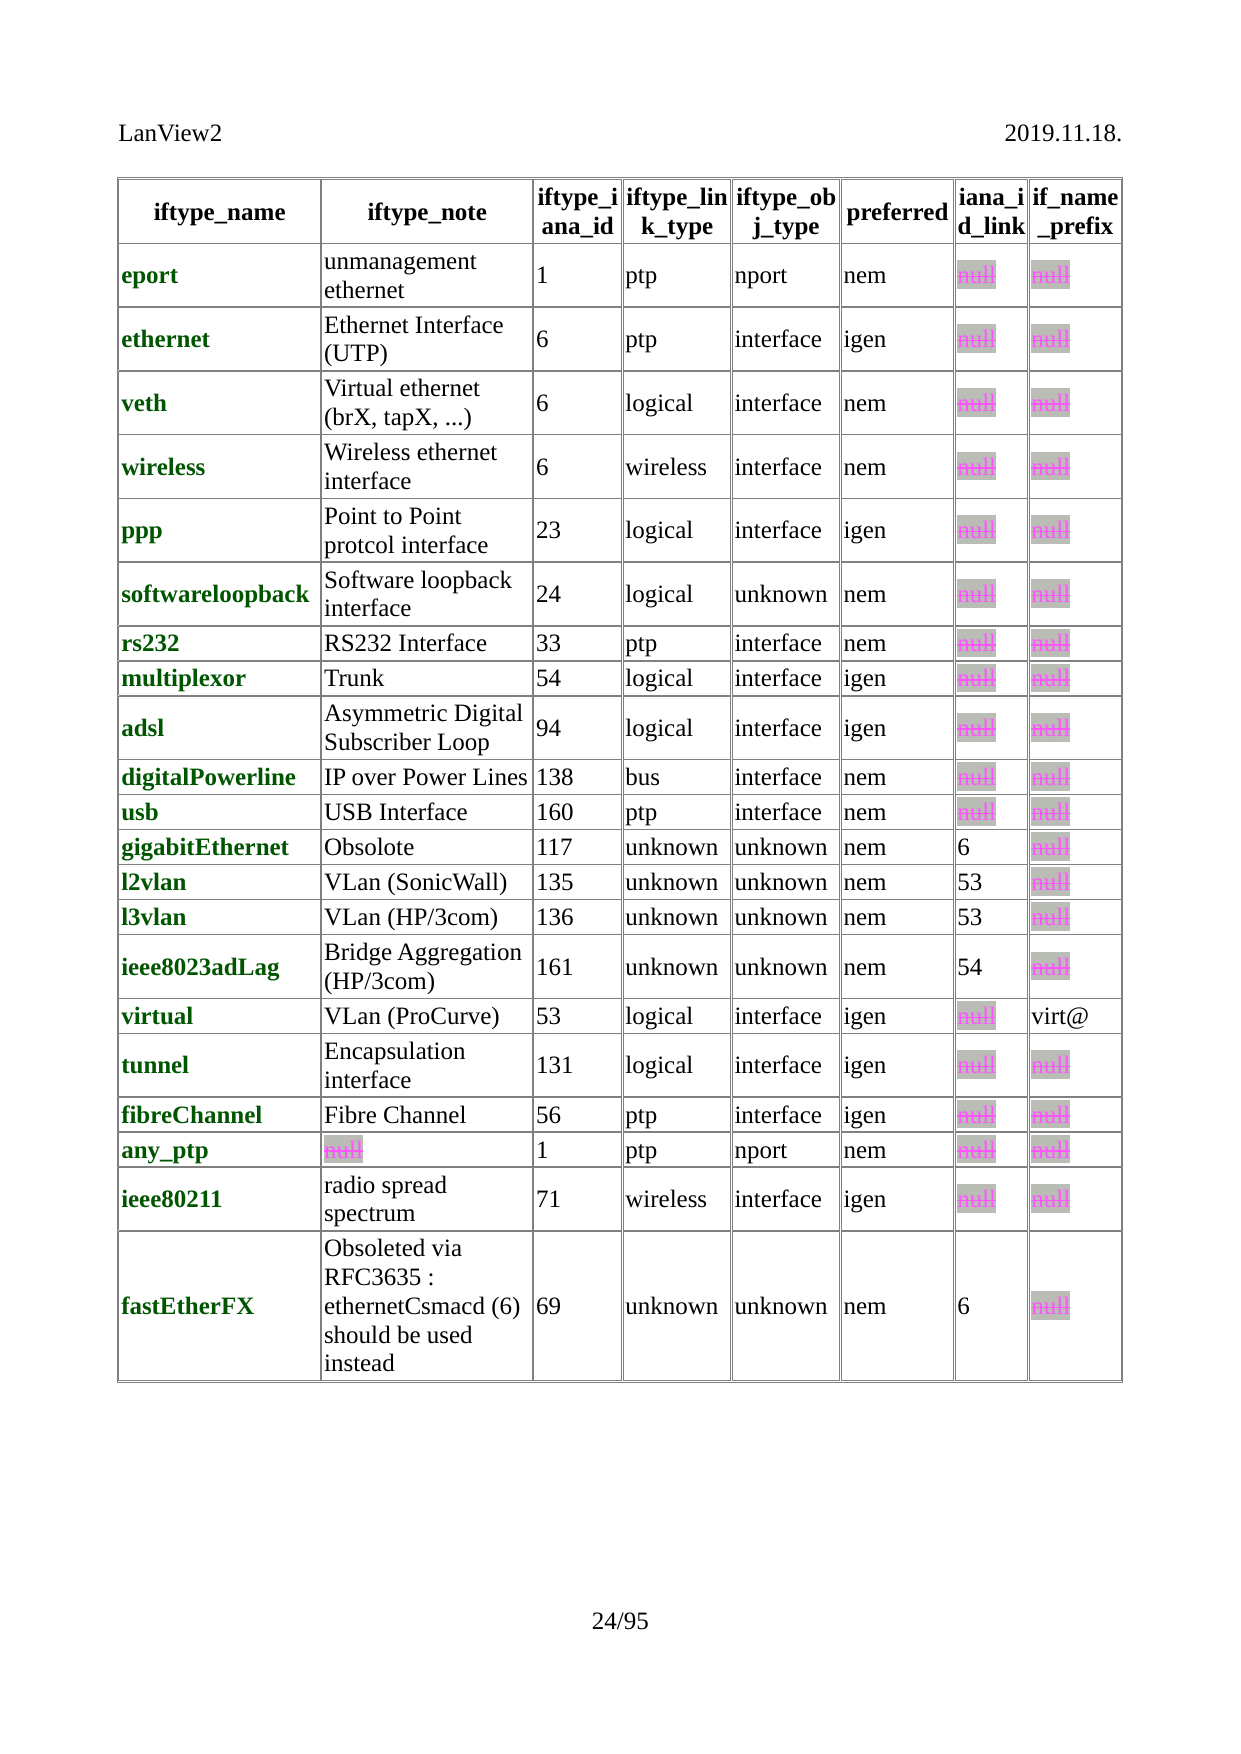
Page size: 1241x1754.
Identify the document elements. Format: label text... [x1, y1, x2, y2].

table_cell Wireless ethernet interface [322, 435, 532, 498]
table_cell Obsoleted via RFC3635 : ethernetCsmacd (6) should be used instead [322, 1232, 532, 1380]
table_cell null [956, 435, 1027, 498]
table_cell unknown [624, 865, 730, 899]
table_cell nem [842, 1232, 953, 1380]
table_cell nem [842, 900, 953, 934]
table_cell ptp [624, 1098, 730, 1131]
table_cell null [956, 1168, 1027, 1230]
table_cell 23 [534, 499, 621, 561]
table_cell RS232 Interface [322, 627, 532, 660]
table_cell Virtual ethernet (brX, tapX, ...) [322, 372, 532, 434]
table_cell null [1030, 1098, 1121, 1131]
table_cell unknown [733, 830, 839, 864]
table_cell unknown [733, 900, 839, 934]
table_cell interface [733, 795, 839, 829]
table_cell null [956, 1034, 1027, 1096]
table_cell unknown [733, 1232, 839, 1380]
table_cell unknown [624, 1232, 730, 1380]
table_cell nem [842, 627, 953, 660]
table_cell ptp [624, 244, 730, 306]
table_cell IP over Power Lines [322, 760, 532, 794]
table_cell null [956, 662, 1027, 695]
table_cell null [1030, 1034, 1121, 1096]
table_cell nem [842, 865, 953, 899]
table_cell null [956, 627, 1027, 660]
table_cell any_ptp [119, 1133, 320, 1166]
table_cell VLan (SonicWall) [322, 865, 532, 899]
table_cell ethernet [119, 308, 320, 370]
table_cell wireless [624, 435, 730, 498]
table_cell VLan (HP/3com) [322, 900, 532, 934]
table_cell eport [119, 244, 320, 306]
table_cell null [956, 563, 1027, 625]
table_cell null [956, 499, 1027, 561]
table_cell l3vlan [119, 900, 320, 934]
table_cell logical [624, 1034, 730, 1096]
table_cell virt@ [1030, 999, 1121, 1033]
table_cell 94 [534, 697, 621, 759]
table_cell rs232 [119, 627, 320, 660]
table_cell interface [733, 372, 839, 434]
table_cell VLan (ProCurve) [322, 999, 532, 1033]
table_cell unmanagement ethernet [322, 244, 532, 306]
table_cell unknown [624, 935, 730, 998]
table_cell 135 [534, 865, 621, 899]
table_cell 1 [534, 1133, 621, 1166]
table_cell nport [733, 244, 839, 306]
table_cell nem [842, 1133, 953, 1166]
table_cell ptp [624, 1133, 730, 1166]
table_cell logical [624, 372, 730, 434]
table_cell null [322, 1133, 532, 1166]
table_cell fastEtherFX [119, 1232, 320, 1380]
table_cell 161 [534, 935, 621, 998]
table_cell 6 [956, 1232, 1027, 1380]
table_cell logical [624, 563, 730, 625]
table_cell ppp [119, 499, 320, 561]
table_cell interface [733, 662, 839, 695]
table_cell 6 [956, 830, 1027, 864]
table_cell unknown [624, 900, 730, 934]
table_cell null [1030, 372, 1121, 434]
table_cell ieee8023adLag [119, 935, 320, 998]
table_cell null [1030, 795, 1121, 829]
table_cell igen [842, 1098, 953, 1131]
table_cell interface [733, 627, 839, 660]
table_cell null [1030, 244, 1121, 306]
table_cell virtual [119, 999, 320, 1033]
table_cell null [1030, 627, 1121, 660]
table_header preferred [842, 180, 953, 243]
table_cell logical [624, 999, 730, 1033]
table_cell unknown [733, 935, 839, 998]
table_cell null [1030, 308, 1121, 370]
table_cell softwareloopback [119, 563, 320, 625]
table_cell radio spread spectrum [322, 1168, 532, 1230]
table_cell ptp [624, 627, 730, 660]
table_cell logical [624, 499, 730, 561]
table_cell 6 [534, 435, 621, 498]
table_cell null [1030, 697, 1121, 759]
table_header iana_id_link [956, 180, 1027, 243]
table_cell Ethernet Interface (UTP) [322, 308, 532, 370]
table_cell nem [842, 244, 953, 306]
table_cell 131 [534, 1034, 621, 1096]
table_cell interface [733, 1098, 839, 1131]
table_cell null [956, 372, 1027, 434]
table_cell nem [842, 830, 953, 864]
table_cell ieee80211 [119, 1168, 320, 1230]
table_cell null [1030, 1168, 1121, 1230]
table_cell ptp [624, 795, 730, 829]
table_cell fibreChannel [119, 1098, 320, 1131]
table_cell nport [733, 1133, 839, 1166]
table_cell 53 [956, 865, 1027, 899]
table_cell null [956, 999, 1027, 1033]
table_cell 69 [534, 1232, 621, 1380]
table_cell interface [733, 999, 839, 1033]
table_cell wireless [624, 1168, 730, 1230]
table_cell null [1030, 865, 1121, 899]
table_cell interface [733, 435, 839, 498]
table_cell interface [733, 499, 839, 561]
table_cell null [1030, 830, 1121, 864]
table_cell 1 [534, 244, 621, 306]
table_cell null [1030, 662, 1121, 695]
table_cell null [1030, 760, 1121, 794]
table_cell 117 [534, 830, 621, 864]
table_cell 6 [534, 372, 621, 434]
table_cell interface [733, 1034, 839, 1096]
table_cell nem [842, 563, 953, 625]
table_cell null [956, 795, 1027, 829]
table_cell null [956, 244, 1027, 306]
table_cell bus [624, 760, 730, 794]
table_cell l2vlan [119, 865, 320, 899]
table_cell logical [624, 662, 730, 695]
table_cell null [1030, 563, 1121, 625]
table_cell 53 [534, 999, 621, 1033]
table_cell null [1030, 435, 1121, 498]
table_cell 33 [534, 627, 621, 660]
table_cell interface [733, 308, 839, 370]
table_cell 138 [534, 760, 621, 794]
table_cell 53 [956, 900, 1027, 934]
table_cell 56 [534, 1098, 621, 1131]
table_cell null [1030, 1133, 1121, 1166]
table_cell unknown [733, 563, 839, 625]
table_cell nem [842, 795, 953, 829]
table_cell 54 [956, 935, 1027, 998]
table_cell unknown [624, 830, 730, 864]
table_header iftype_note [322, 180, 532, 243]
table_cell digitalPowerline [119, 760, 320, 794]
table_header iftype_obj_type [733, 180, 839, 243]
table_cell logical [624, 697, 730, 759]
table_cell null [1030, 900, 1121, 934]
table_cell igen [842, 499, 953, 561]
table_cell ptp [624, 308, 730, 370]
table_cell 54 [534, 662, 621, 695]
table_cell Software loopback interface [322, 563, 532, 625]
table_cell adsl [119, 697, 320, 759]
table_cell nem [842, 372, 953, 434]
table_cell null [1030, 935, 1121, 998]
table_cell Point to Point protcol interface [322, 499, 532, 561]
table_cell 160 [534, 795, 621, 829]
table_header if_name_prefix [1030, 180, 1121, 243]
table_header iftype_iana_id [534, 180, 621, 243]
table_cell interface [733, 760, 839, 794]
table_cell usb [119, 795, 320, 829]
table_cell Encapsulation interface [322, 1034, 532, 1096]
table_cell null [956, 697, 1027, 759]
table_cell interface [733, 1168, 839, 1230]
table_cell veth [119, 372, 320, 434]
table_cell Asymmetric Digital Subscriber Loop [322, 697, 532, 759]
table_cell unknown [733, 865, 839, 899]
table_cell null [956, 1133, 1027, 1166]
table_cell nem [842, 760, 953, 794]
table_cell tunnel [119, 1034, 320, 1096]
table_cell 71 [534, 1168, 621, 1230]
table_cell igen [842, 308, 953, 370]
table_cell USB Interface [322, 795, 532, 829]
table_cell wireless [119, 435, 320, 498]
table_cell gigabitEthernet [119, 830, 320, 864]
table_cell interface [733, 697, 839, 759]
table_cell 24 [534, 563, 621, 625]
table_cell Bridge Aggregation (HP/3com) [322, 935, 532, 998]
table_cell 136 [534, 900, 621, 934]
table_cell Trunk [322, 662, 532, 695]
table_cell Obsolote [322, 830, 532, 864]
table_cell null [956, 760, 1027, 794]
table_cell nem [842, 435, 953, 498]
table_cell null [1030, 499, 1121, 561]
table_cell Fibre Channel [322, 1098, 532, 1131]
table_cell igen [842, 1168, 953, 1230]
table_cell nem [842, 935, 953, 998]
table_cell null [956, 308, 1027, 370]
table_cell igen [842, 697, 953, 759]
table_cell igen [842, 999, 953, 1033]
table_header iftype_link_type [624, 180, 730, 243]
table_cell igen [842, 662, 953, 695]
table_cell null [1030, 1232, 1121, 1380]
table_cell igen [842, 1034, 953, 1096]
table_cell null [956, 1098, 1027, 1131]
table_cell 6 [534, 308, 621, 370]
table_header iftype_name [119, 180, 320, 243]
table_cell multiplexor [119, 662, 320, 695]
